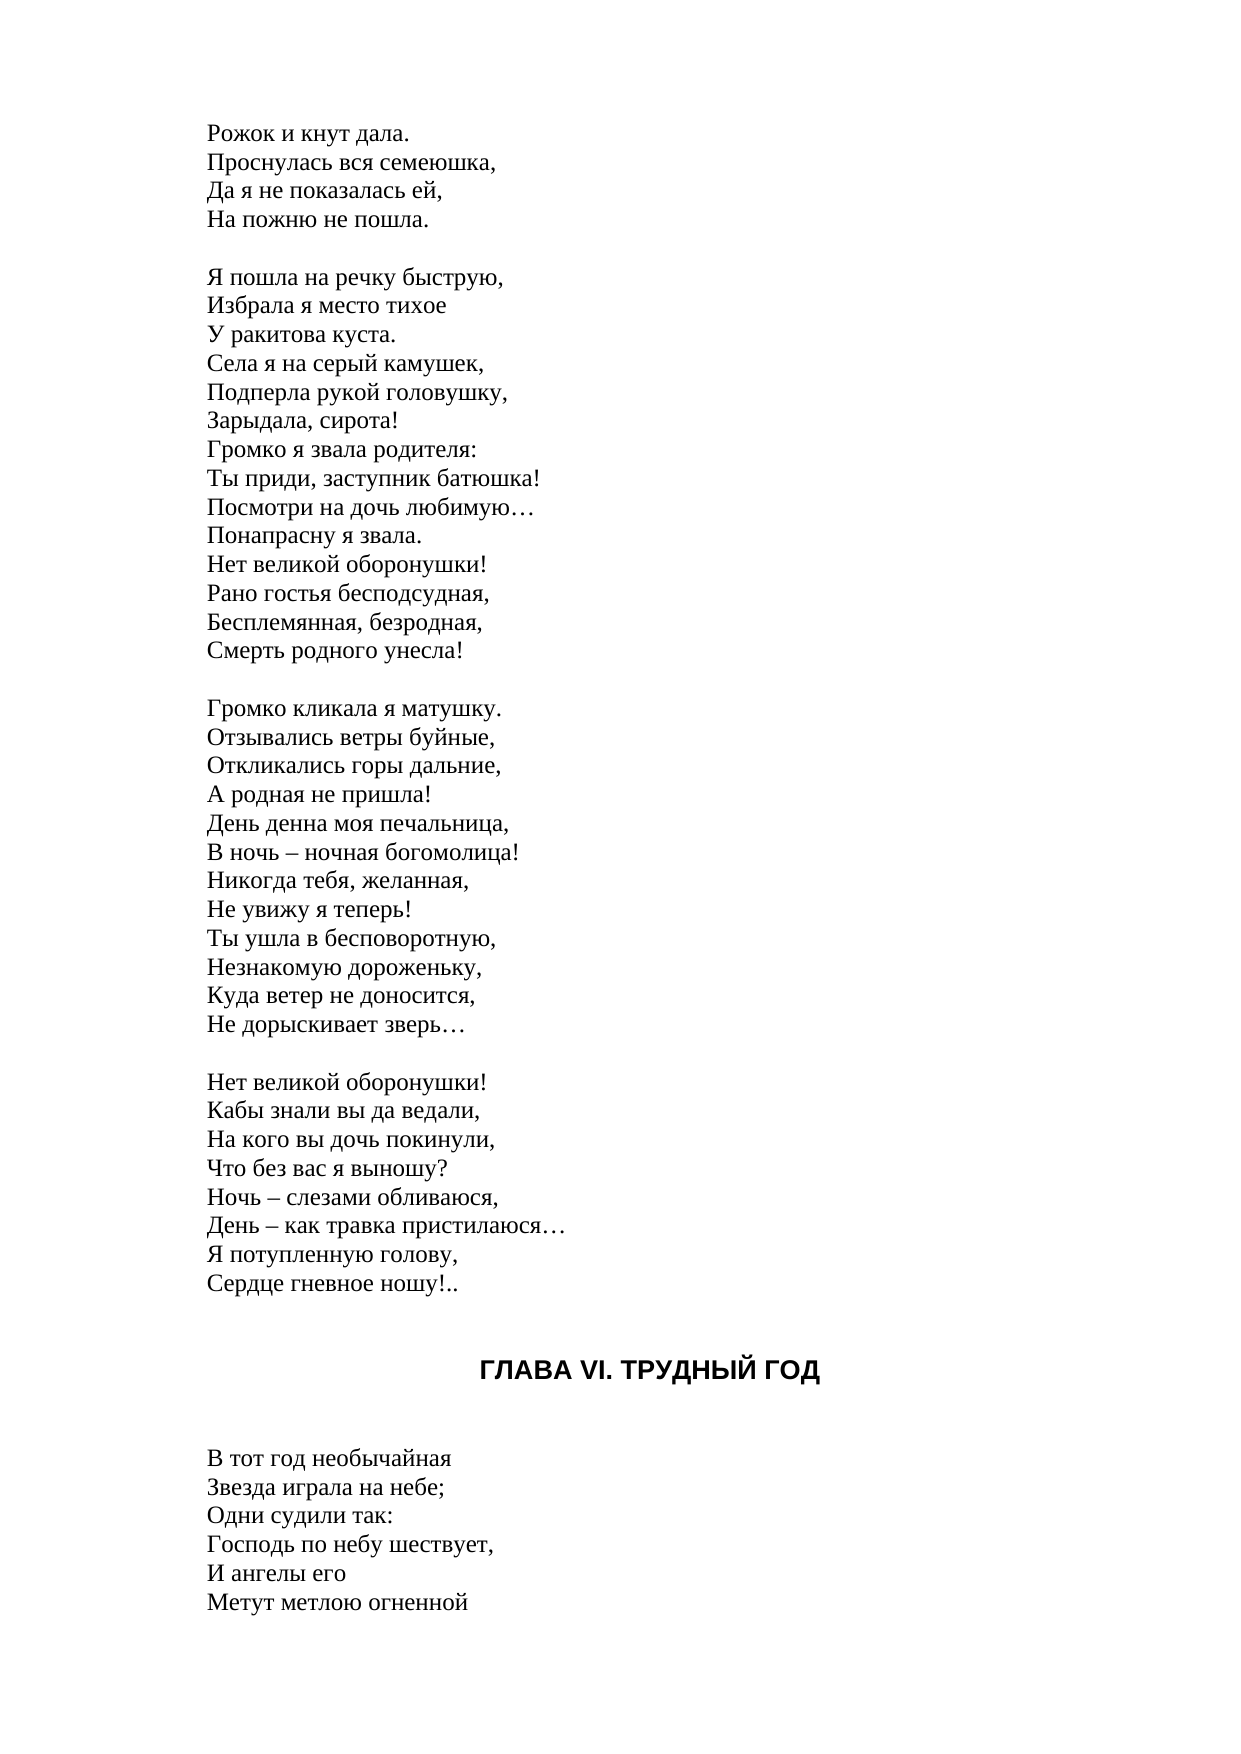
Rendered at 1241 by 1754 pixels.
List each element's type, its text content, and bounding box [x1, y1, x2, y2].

text Я пошла на речку быструю, [148, 262, 1152, 291]
text Одни судили так: [148, 1501, 1152, 1529]
text Откликались горы дальние, [148, 751, 1152, 779]
text Рано гостья бесподсудная, [148, 578, 1152, 607]
text Не увижу я теперь! [148, 894, 1152, 923]
text Кабы знали вы да ведали, [148, 1096, 1152, 1124]
text Бесплемянная, безродная, [148, 607, 1152, 636]
text Смерть родного унесла! [148, 636, 1152, 664]
text Никогда тебя, желанная, [148, 866, 1152, 894]
text Села я на серый камушек, [148, 348, 1152, 377]
text Ты приди, заступник батюшка! [148, 463, 1152, 492]
text Подперла рукой головушку, [148, 377, 1152, 406]
text У ракитова куста. [148, 319, 1152, 348]
text Зарыдала, сирота! [148, 406, 1152, 434]
text Куда ветер не доносится, [148, 981, 1152, 1009]
text Метут метлою огненной [148, 1587, 1152, 1616]
subtitle ГЛАВА VI. ТРУДНЫЙ ГОД [148, 1354, 1152, 1386]
text Громко я звала родителя: [148, 434, 1152, 463]
text Незнакомую дороженьку, [148, 952, 1152, 981]
text Проснулась вся семеюшка, [148, 147, 1152, 176]
text Сердце гневное ношу!.. [148, 1268, 1152, 1297]
text Ты ушла в бесповоротную, [148, 923, 1152, 952]
text А родная не пришла! [148, 779, 1152, 808]
text Нет великой оборонушки! [148, 549, 1152, 578]
text И ангелы его [148, 1558, 1152, 1587]
text Звезда играла на небе; [148, 1472, 1152, 1501]
text Не дорыскивает зверь… [148, 1009, 1152, 1038]
text Громко кликала я матушку. [148, 693, 1152, 722]
text Избрала я место тихое [148, 291, 1152, 319]
text День денна моя печальница, [148, 808, 1152, 837]
text Посмотри на дочь любимую… [148, 492, 1152, 521]
text Что без вас я выношу? [148, 1153, 1152, 1182]
text На кого вы дочь покинули, [148, 1124, 1152, 1153]
text Понапрасну я звала. [148, 521, 1152, 549]
text Да я не показалась ей, [148, 176, 1152, 204]
text Я потупленную голову, [148, 1239, 1152, 1268]
text В тот год необычайная [148, 1443, 1152, 1472]
text В ночь – ночная богомолица! [148, 837, 1152, 866]
text Ночь – слезами обливаюся, [148, 1182, 1152, 1211]
text На пожню не пошла. [148, 204, 1152, 233]
text Отзывались ветры буйные, [148, 722, 1152, 751]
text Господь по небу шествует, [148, 1529, 1152, 1558]
text День – как травка пристилаюся… [148, 1211, 1152, 1239]
text Нет великой оборонушки! [148, 1067, 1152, 1096]
text Рожок и кнут дала. [148, 118, 1152, 147]
